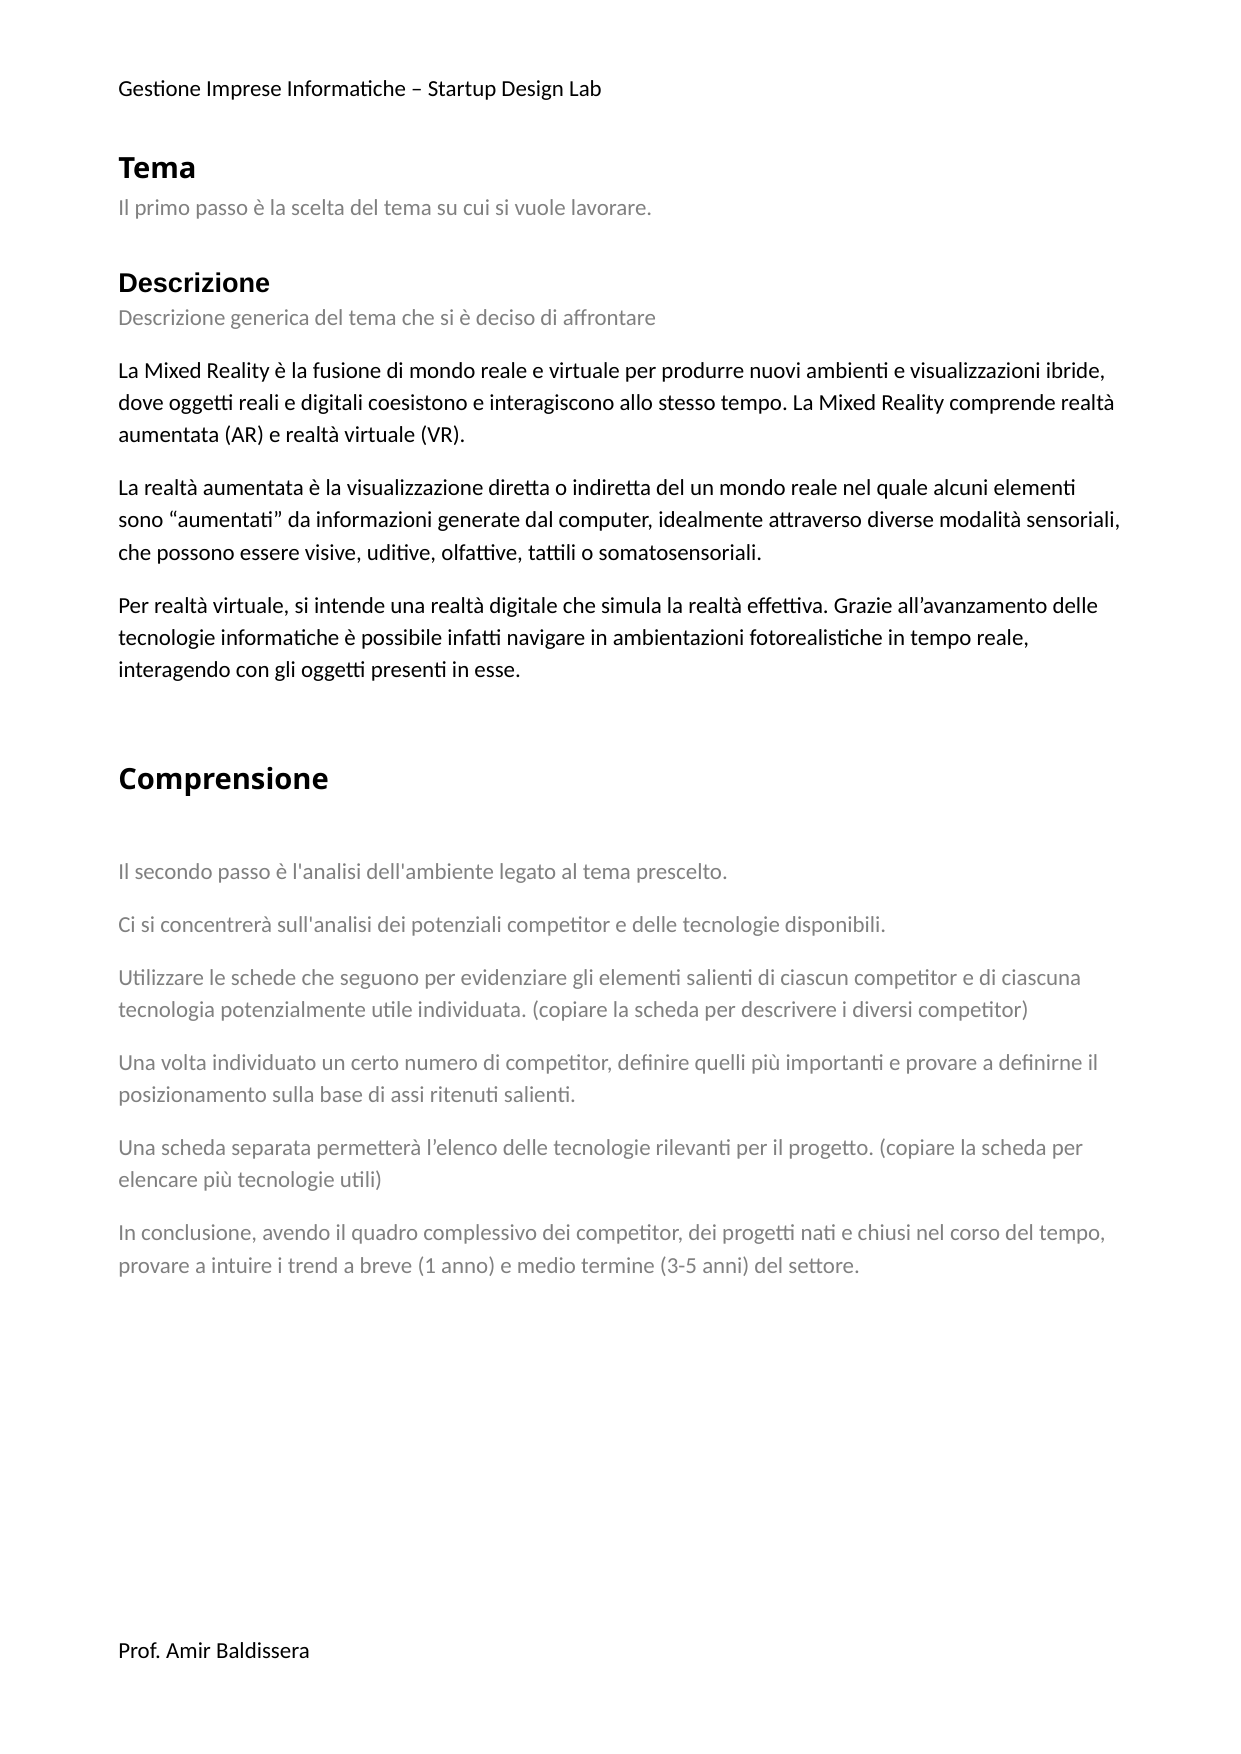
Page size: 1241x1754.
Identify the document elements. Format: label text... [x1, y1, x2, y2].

text La Mixed Reality è la fusione di mondo reale e virtuale per produrre nuovi ambienti e visualizzazioni ibride, dove oggetti reali e digitali coesistono e interagiscono allo stesso tempo. La Mixed Reality comprende realtà aumentata (AR) e realtà virtuale (VR). [118, 356, 1122, 448]
text Ci si concentrerà sull'analisi dei potenziali competitor e delle tecnologie disponibili. [118, 910, 1122, 938]
text Il primo passo è la scelta del tema su cui si vuole lavorare. [118, 193, 1122, 221]
text In conclusione, avendo il quadro complessivo dei competitor, dei progetti nati e chiusi nel corso del tempo, provare a intuire i trend a breve (1 anno) e medio termine (3-5 anni) del settore. [118, 1218, 1122, 1279]
text Una volta individuato un certo numero di competitor, definire quelli più importanti e provare a definirne il posizionamento sulla base di assi ritenuti salienti. [118, 1048, 1122, 1108]
text Per realtà virtuale, si intende una realtà digitale che simula la realtà effettiva. Grazie all’avanzamento delle tecnologie informatiche è possibile infatti navigare in ambientazioni fotorealistiche in tempo reale, interagendo con gli oggetti presenti in esse. [118, 591, 1122, 683]
text Il secondo passo è l'analisi dell'ambiente legato al tema prescelto. [118, 857, 1122, 885]
text Utilizzare le schede che seguono per evidenziare gli elementi salienti di ciascun competitor e di ciascuna tecnologia potenzialmente utile individuata. (copiare la scheda per descrivere i diversi competitor) [118, 963, 1122, 1023]
text La realtà aumentata è la visualizzazione diretta o indiretta del un mondo reale nel quale alcuni elementi sono “aumentati” da informazioni generate dal computer, idealmente attraverso diverse modalità sensoriali, che possono essere visive, uditive, olfattive, tattili o somatosensoriali. [118, 473, 1122, 566]
subtitle Descrizione [118, 267, 1122, 298]
text Una scheda separata permetterà l’elenco delle tecnologie rilevanti per il progetto. (copiare la scheda per elencare più tecnologie utili) [118, 1133, 1122, 1193]
text Descrizione generica del tema che si è deciso di affrontare [118, 303, 1122, 331]
subtitle Tema [118, 148, 1122, 187]
subtitle Comprensione [118, 758, 1122, 798]
